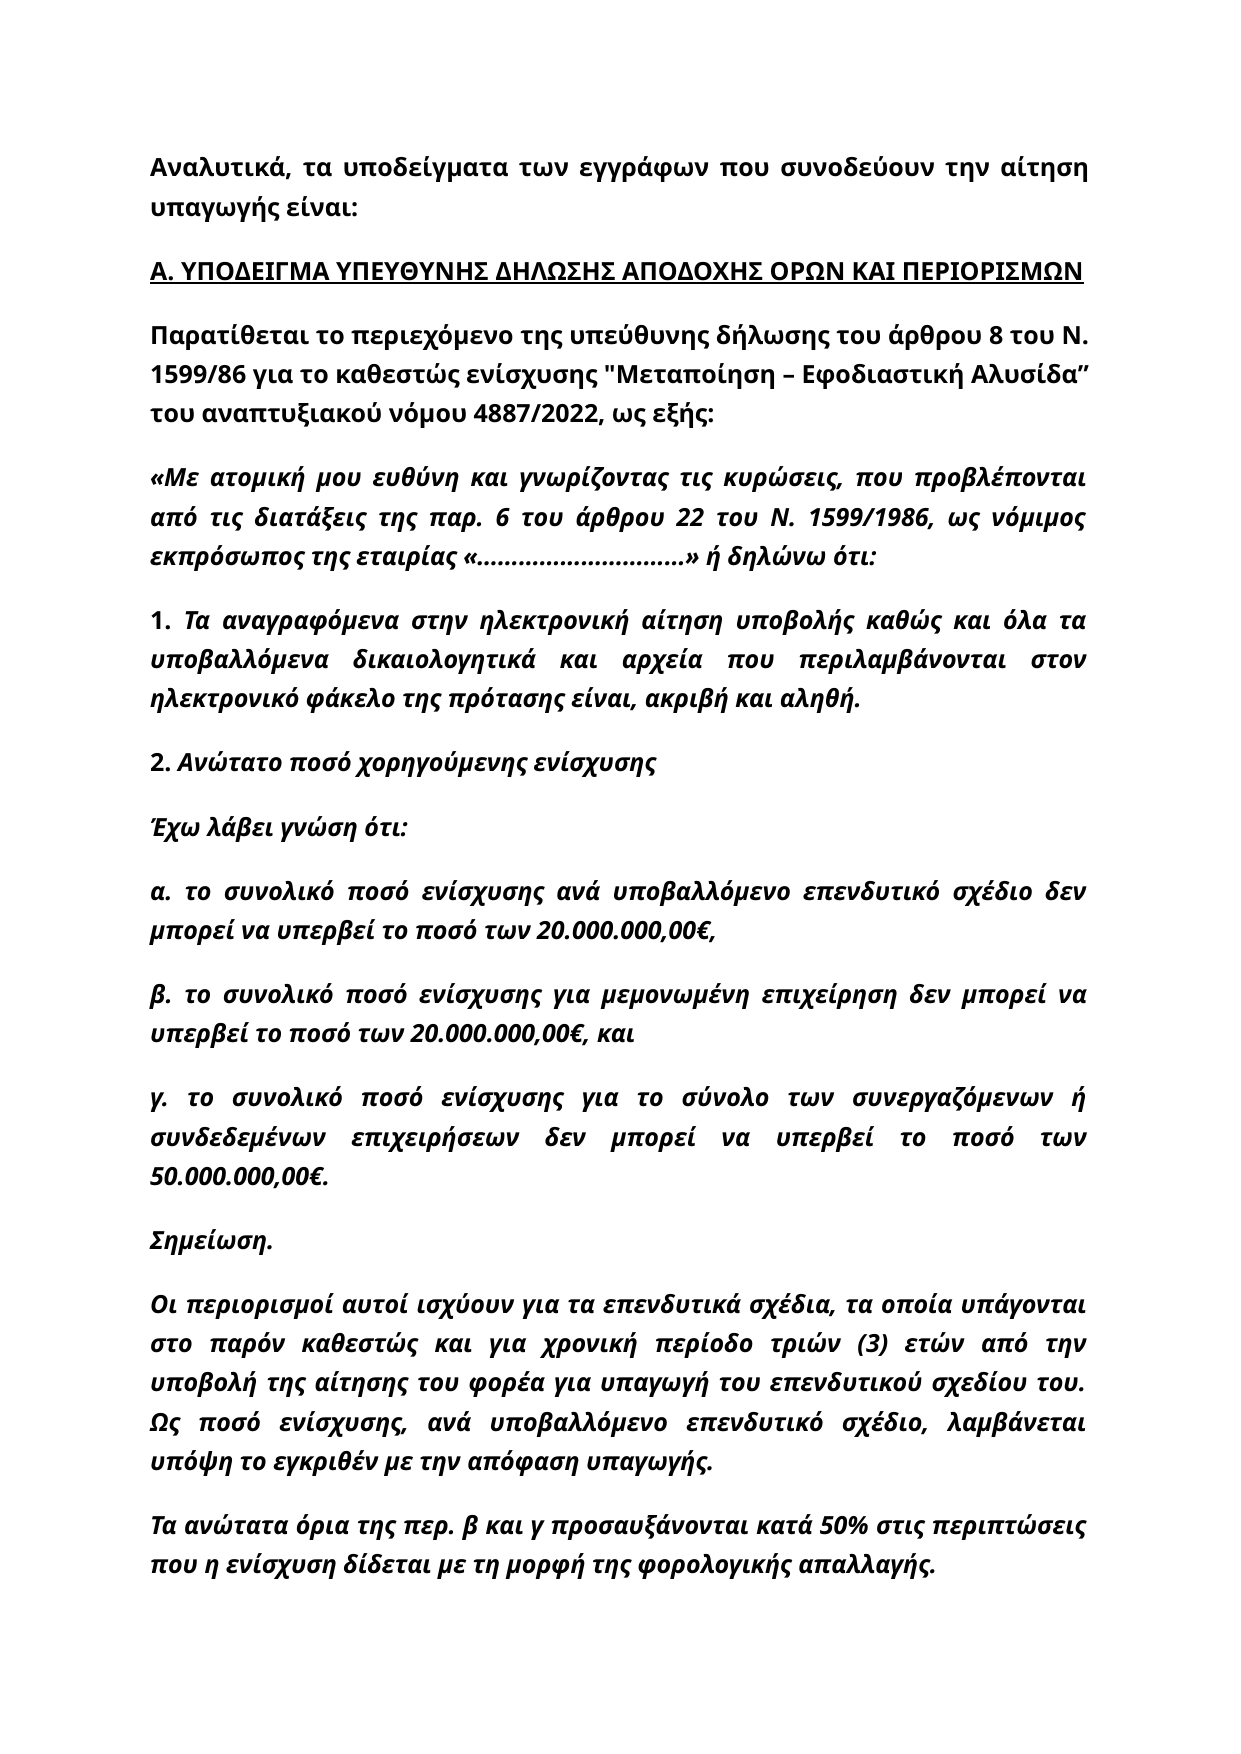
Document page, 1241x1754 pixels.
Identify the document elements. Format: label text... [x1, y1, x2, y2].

text Τα ανώτατα όρια της περ. β και γ προσαυξάνονται κατά 50% στις περιπτώσεις που η ενίσχυση δίδεται με τη μορφή της φορολογικής απαλλαγής. [150, 1507, 1090, 1581]
text Έχω λάβει γνώση ότι: [150, 809, 1090, 843]
text «Με ατομική μου ευθύνη και γνωρίζοντας τις κυρώσεις, που προβλέπονται από τις διατάξεις της παρ. 6 του άρθρου 22 του Ν. 1599/1986, ως νόμιμος εκπρόσωπος της εταιρίας «…………………………» ή δηλώνω ότι: [150, 460, 1090, 572]
text 2. Ανώτατο ποσό χορηγούμενης ενίσχυσης [150, 745, 1090, 779]
text Παρατίθεται το περιεχόμενο της υπεύθυνης δήλωσης του άρθρου 8 του Ν. 1599/86 για το καθεστώς ενίσχυσης "Μεταποίηση – Εφοδιαστική Αλυσίδα” του αναπτυξιακού νόμου 4887/2022, ως εξής: [150, 317, 1090, 430]
text Α. ΥΠΟΔΕΙΓΜΑ ΥΠΕΥΘΥΝΗΣ ΔΗΛΩΣΗΣ ΑΠΟΔΟΧΗΣ ΟΡΩΝ ΚΑΙ ΠΕΡΙΟΡΙΣΜΩΝ [150, 253, 1090, 287]
text Σημείωση. [150, 1222, 1090, 1257]
text β. το συνολικό ποσό ενίσχυσης για μεμονωμένη επιχείρηση δεν μπορεί να υπερβεί το ποσό των 20.000.000,00€, και [150, 977, 1090, 1050]
text α. το συνολικό ποσό ενίσχυσης ανά υποβαλλόμενο επενδυτικό σχέδιο δεν μπορεί να υπερβεί το ποσό των 20.000.000,00€, [150, 873, 1090, 947]
text 1. Τα αναγραφόμενα στην ηλεκτρονική αίτηση υποβολής καθώς και όλα τα υποβαλλόμενα δικαιολογητικά και αρχεία που περιλαμβάνονται στον ηλεκτρονικό φάκελο της πρότασης είναι, ακριβή και αληθή. [150, 602, 1090, 715]
text Οι περιορισμοί αυτοί ισχύουν για τα επενδυτικά σχέδια, τα οποία υπάγονται στο παρόν καθεστώς και για χρονική περίοδο τριών (3) ετών από την υποβολή της αίτησης του φορέα για υπαγωγή του επενδυτικού σχεδίου του. Ως ποσό ενίσχυσης, ανά υποβαλλόμενο επενδυτικό σχέδιο, λαμβάνεται υπόψη το εγκριθέν με την απόφαση υπαγωγής. [150, 1287, 1090, 1477]
text Αναλυτικά, τα υποδείγματα των εγγράφων που συνοδεύουν την αίτηση υπαγωγής είναι: [150, 150, 1090, 223]
text γ. το συνολικό ποσό ενίσχυσης για το σύνολο των συνεργαζόμενων ή συνδεδεμένων επιχειρήσεων δεν μπορεί να υπερβεί το ποσό των 50.000.000,00€. [150, 1080, 1090, 1192]
